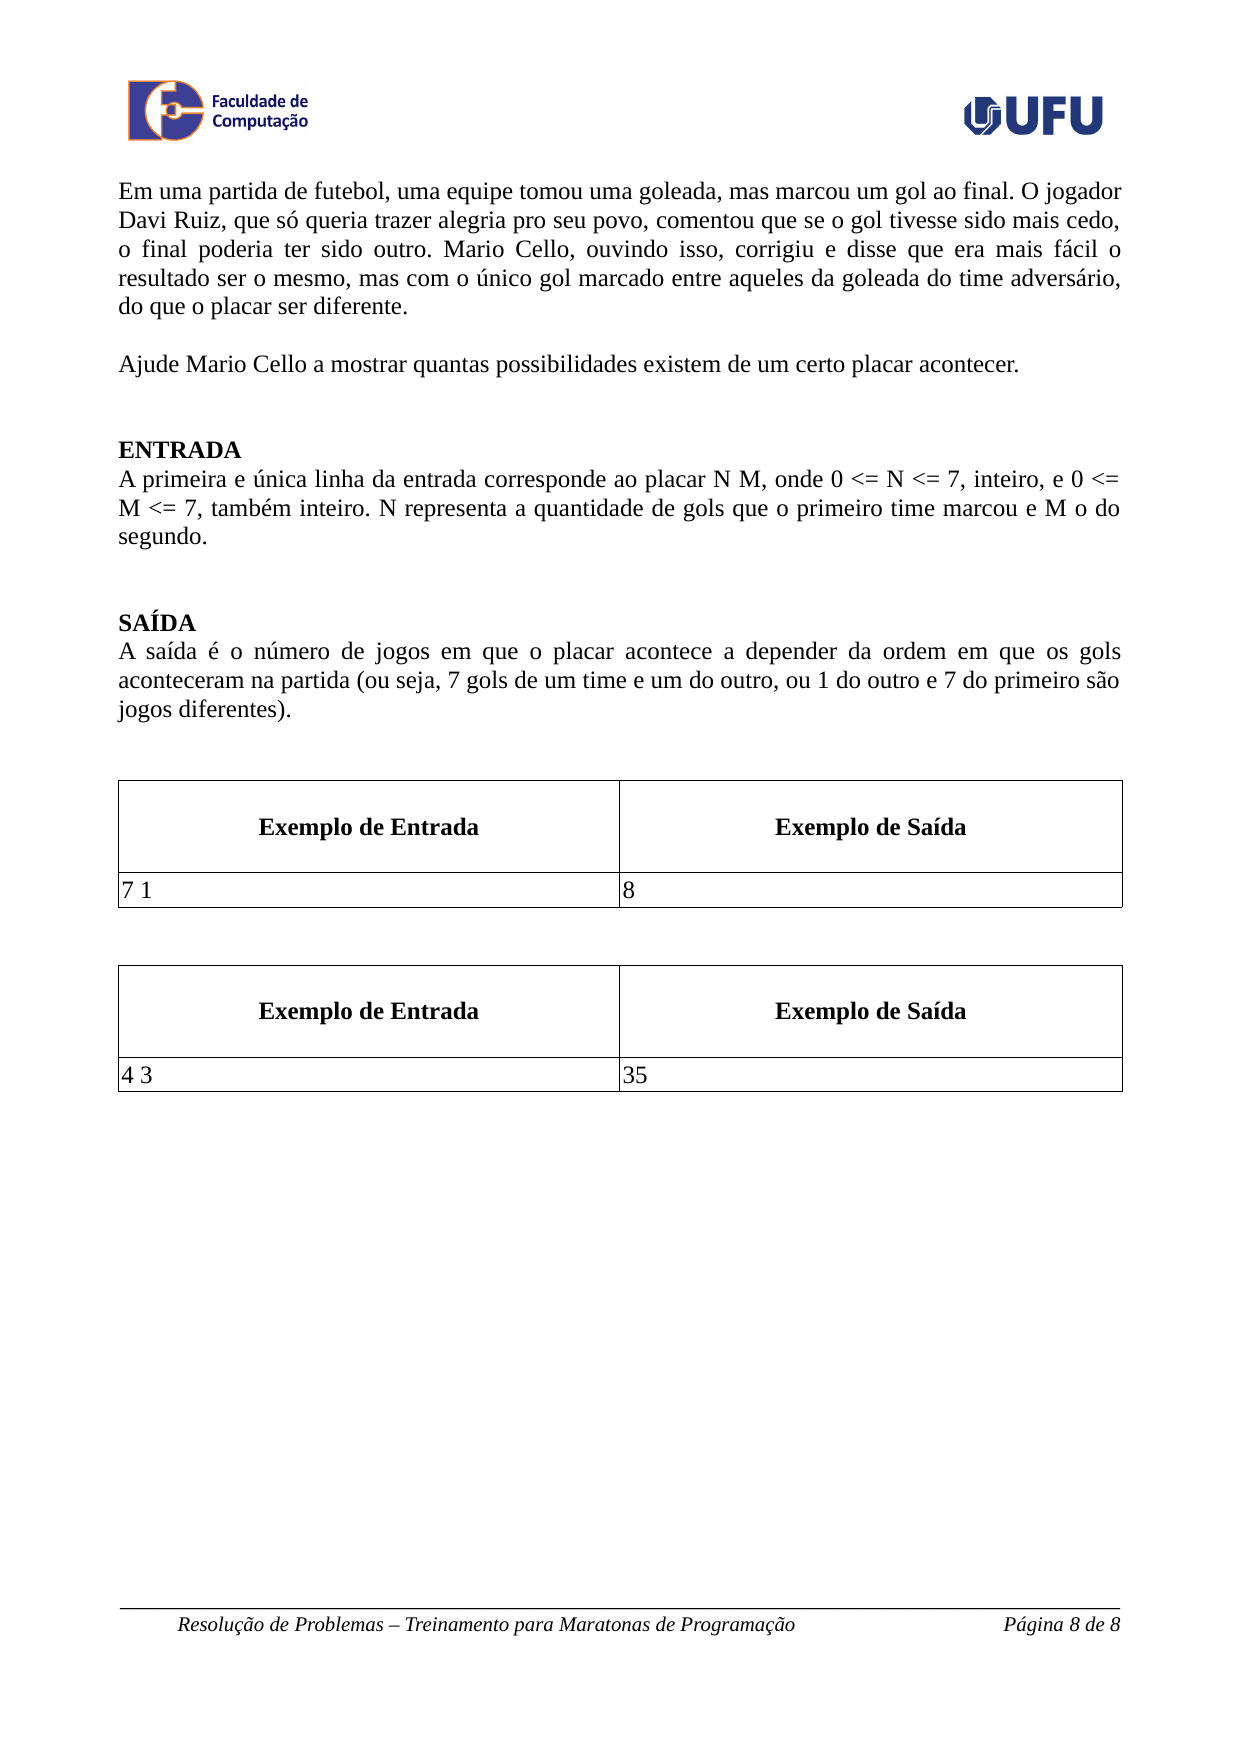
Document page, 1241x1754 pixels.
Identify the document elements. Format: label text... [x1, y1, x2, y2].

table_header Exemplo de Saída [620, 781, 1122, 872]
text Em uma partida de futebol, uma equipe tomou uma goleada, mas marcou um gol ao final. O jogador Davi Ruiz, que só queria trazer alegria pro seu povo, comentou que se o gol tivesse sido mais cedo, o final poderia ter sido outro. Mario Cello, ouvindo isso, corrigiu e disse que era mais fácil o resultado ser o mesmo, mas com o único gol marcado entre aqueles da goleada do time adversário, do que o placar ser diferente. [118, 176, 1122, 320]
text SAÍDA [118, 608, 1122, 636]
table_cell 4 3 [119, 1058, 619, 1091]
table_header Exemplo de Entrada [119, 781, 619, 872]
table_cell 35 [620, 1058, 1122, 1091]
text A primeira e única linha da entrada corresponde ao placar N M, onde 0 <= N <= 7, inteiro, e 0 <= M <= 7, também inteiro. N representa a quantidade de gols que o primeiro time marcou e M o do segundo. [118, 464, 1122, 550]
picture [126, 79, 310, 142]
table_header Exemplo de Entrada [119, 966, 619, 1057]
picture [950, 90, 1113, 141]
table_header Exemplo de Saída [620, 966, 1122, 1057]
table_cell 7 1 [119, 873, 619, 907]
table_cell 8 [620, 873, 1122, 907]
text Ajude Mario Cello a mostrar quantas possibilidades existem de um certo placar acontecer. [118, 349, 1122, 378]
text ENTRADA [118, 435, 1122, 464]
text A saída é o número de jogos em que o placar acontece a depender da ordem em que os gols aconteceram na partida (ou seja, 7 gols de um time e um do outro, ou 1 do outro e 7 do primeiro são jogos diferentes). [118, 636, 1122, 723]
